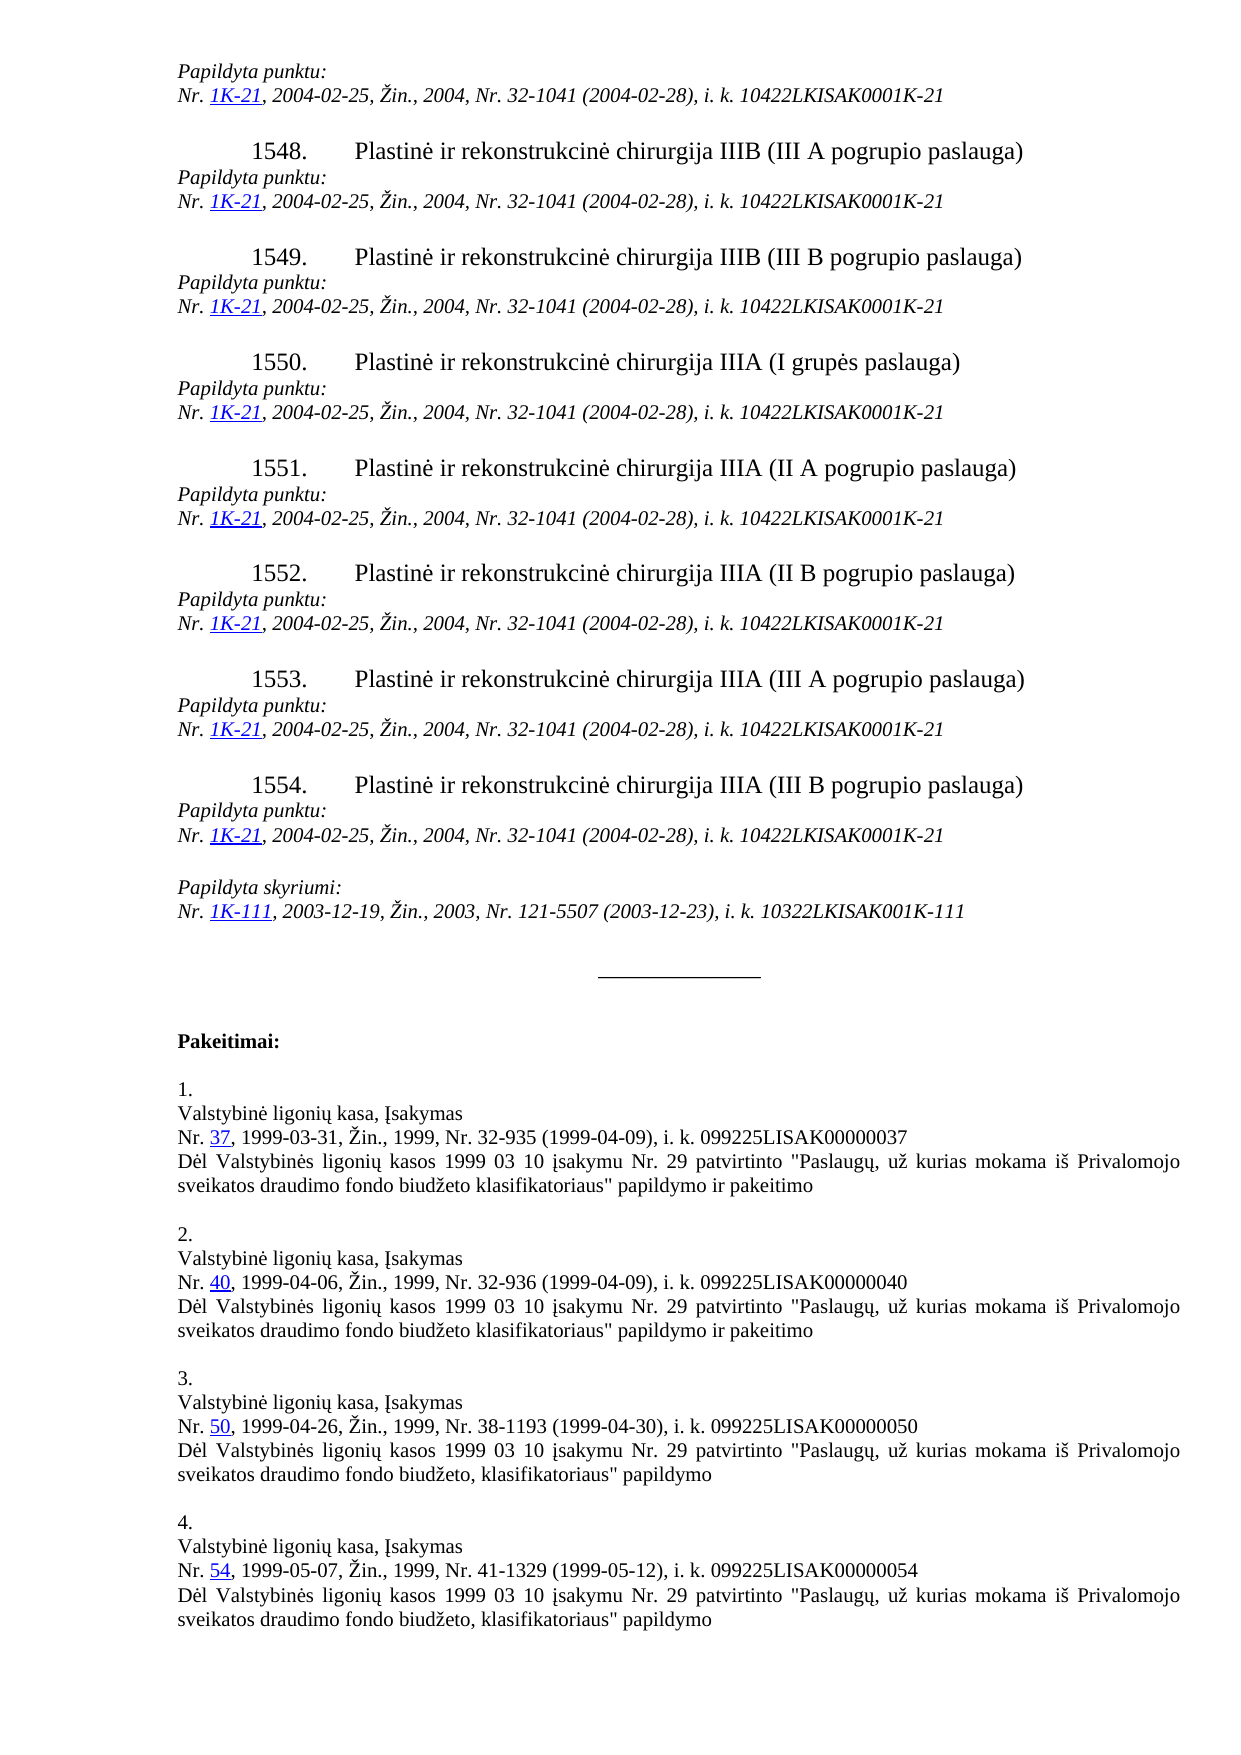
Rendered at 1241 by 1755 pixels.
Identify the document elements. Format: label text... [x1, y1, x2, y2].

text Valstybinė ligonių kasa, Įsakymas [177, 1534, 1181, 1558]
text _____________ [177, 952, 1181, 981]
text 4. [177, 1510, 1181, 1534]
text Papildyta punktu: [177, 693, 1181, 717]
text Papildyta punktu: [177, 587, 1181, 611]
text Nr. 1K-21, 2004-02-25, Žin., 2004, Nr. 32-1041 (2004-02-28), i. k. 10422LKISAK0001K-21 [177, 717, 1181, 741]
text Papildyta punktu: [177, 59, 1181, 83]
text Dėl Valstybinės ligonių kasos 1999 03 10 įsakymu Nr. 29 patvirtinto "Paslaugų, už kurias mokama iš Privalomojo sveikatos draudimo fondo biudžeto, klasifikatoriaus" papildymo [177, 1438, 1181, 1486]
text 1549. Plastinė ir rekonstrukcinė chirurgija IIIB (III B pogrupio paslauga) [177, 242, 1181, 270]
text Valstybinė ligonių kasa, Įsakymas [177, 1390, 1181, 1414]
text Nr. 50, 1999-04-26, Žin., 1999, Nr. 38-1193 (1999-04-30), i. k. 099225LISAK00000050 [177, 1414, 1181, 1438]
text Dėl Valstybinės ligonių kasos 1999 03 10 įsakymu Nr. 29 patvirtinto "Paslaugų, už kurias mokama iš Privalomojo sveikatos draudimo fondo biudžeto klasifikatoriaus" papildymo ir pakeitimo [177, 1294, 1181, 1342]
text Nr. 1K-21, 2004-02-25, Žin., 2004, Nr. 32-1041 (2004-02-28), i. k. 10422LKISAK0001K-21 [177, 506, 1181, 530]
text Nr. 1K-21, 2004-02-25, Žin., 2004, Nr. 32-1041 (2004-02-28), i. k. 10422LKISAK0001K-21 [177, 83, 1181, 107]
text Nr. 1K-111, 2003-12-19, Žin., 2003, Nr. 121-5507 (2003-12-23), i. k. 10322LKISAK001K-111 [177, 899, 1181, 923]
text Nr. 1K-21, 2004-02-25, Žin., 2004, Nr. 32-1041 (2004-02-28), i. k. 10422LKISAK0001K-21 [177, 822, 1181, 847]
text 1551. Plastinė ir rekonstrukcinė chirurgija IIIA (II A pogrupio paslauga) [177, 453, 1181, 482]
text Valstybinė ligonių kasa, Įsakymas [177, 1246, 1181, 1270]
text 1554. Plastinė ir rekonstrukcinė chirurgija IIIA (III B pogrupio paslauga) [177, 770, 1181, 798]
text Nr. 54, 1999-05-07, Žin., 1999, Nr. 41-1329 (1999-05-12), i. k. 099225LISAK00000054 [177, 1558, 1181, 1582]
text Valstybinė ligonių kasa, Įsakymas [177, 1101, 1181, 1125]
text 3. [177, 1366, 1181, 1390]
text Papildyta punktu: [177, 270, 1181, 294]
text Papildyta punktu: [177, 165, 1181, 189]
text 1552. Plastinė ir rekonstrukcinė chirurgija IIIA (II B pogrupio paslauga) [177, 558, 1181, 587]
text 1550. Plastinė ir rekonstrukcinė chirurgija IIIA (I grupės paslauga) [177, 347, 1181, 376]
text Papildyta punktu: [177, 798, 1181, 822]
text 1553. Plastinė ir rekonstrukcinė chirurgija IIIA (III A pogrupio paslauga) [177, 664, 1181, 693]
text Papildyta punktu: [177, 482, 1181, 506]
text Dėl Valstybinės ligonių kasos 1999 03 10 įsakymu Nr. 29 patvirtinto "Paslaugų, už kurias mokama iš Privalomojo sveikatos draudimo fondo biudžeto klasifikatoriaus" papildymo ir pakeitimo [177, 1149, 1181, 1197]
text Nr. 1K-21, 2004-02-25, Žin., 2004, Nr. 32-1041 (2004-02-28), i. k. 10422LKISAK0001K-21 [177, 189, 1181, 213]
text Papildyta skyriumi: [177, 875, 1181, 899]
text Papildyta punktu: [177, 376, 1181, 400]
text Nr. 40, 1999-04-06, Žin., 1999, Nr. 32-936 (1999-04-09), i. k. 099225LISAK00000040 [177, 1270, 1181, 1294]
text 1. [177, 1077, 1181, 1101]
text 1548. Plastinė ir rekonstrukcinė chirurgija IIIB (III A pogrupio paslauga) [177, 136, 1181, 165]
text Nr. 1K-21, 2004-02-25, Žin., 2004, Nr. 32-1041 (2004-02-28), i. k. 10422LKISAK0001K-21 [177, 294, 1181, 318]
text Nr. 1K-21, 2004-02-25, Žin., 2004, Nr. 32-1041 (2004-02-28), i. k. 10422LKISAK0001K-21 [177, 400, 1181, 424]
text Dėl Valstybinės ligonių kasos 1999 03 10 įsakymu Nr. 29 patvirtinto "Paslaugų, už kurias mokama iš Privalomojo sveikatos draudimo fondo biudžeto, klasifikatoriaus" papildymo [177, 1582, 1181, 1631]
text Pakeitimai: [177, 1029, 1181, 1053]
text 2. [177, 1222, 1181, 1246]
text Nr. 1K-21, 2004-02-25, Žin., 2004, Nr. 32-1041 (2004-02-28), i. k. 10422LKISAK0001K-21 [177, 611, 1181, 635]
text Nr. 37, 1999-03-31, Žin., 1999, Nr. 32-935 (1999-04-09), i. k. 099225LISAK00000037 [177, 1125, 1181, 1149]
